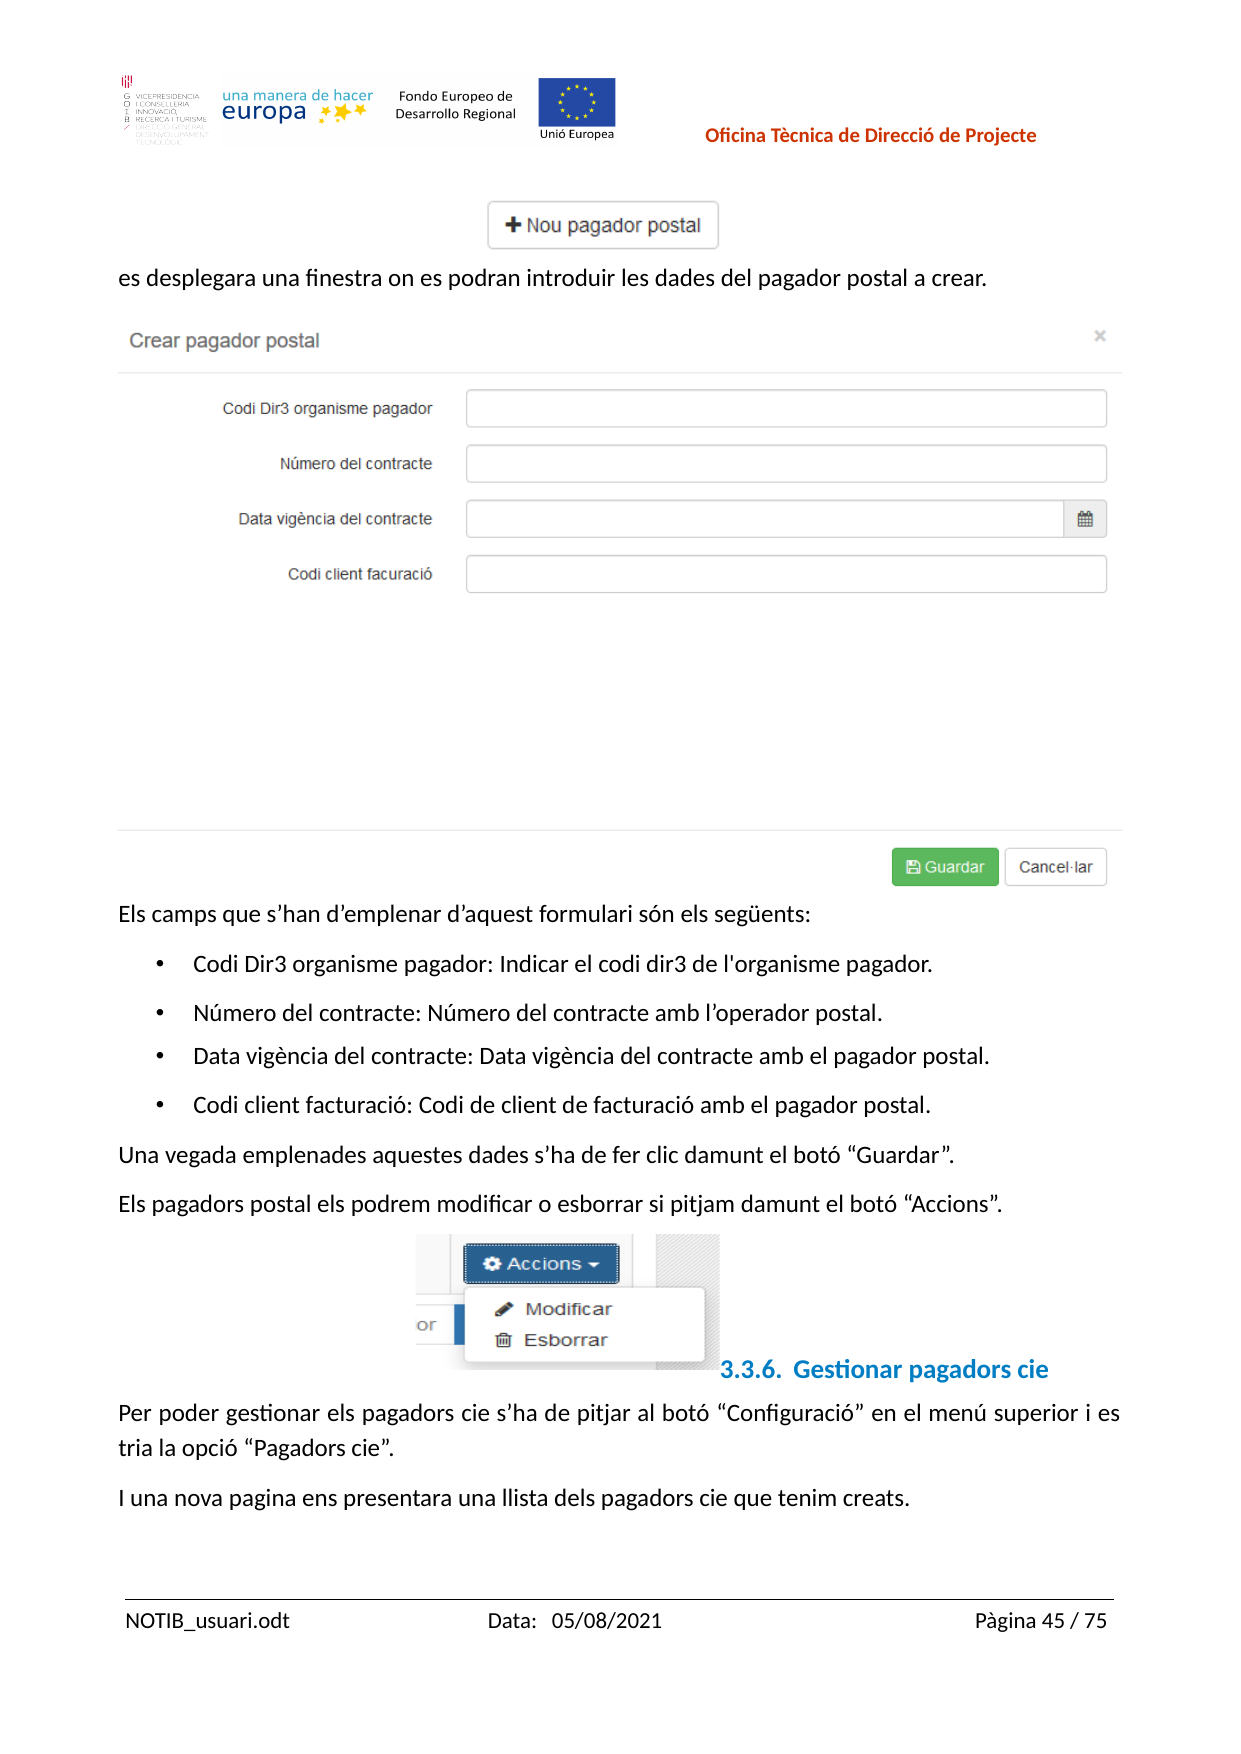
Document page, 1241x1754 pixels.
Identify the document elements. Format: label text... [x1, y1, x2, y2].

text Els pagadors postal els podrem modificar o esborrar si pitjam damunt el botó “Accions”. [118, 1188, 1122, 1219]
list Codi client facturació: Codi de client de facturació amb el pagador postal. [156, 1089, 1122, 1120]
list Codi Dir3 organisme pagador: Indicar el codi dir3 de l'organisme pagador. [156, 948, 1122, 978]
picture [118, 316, 1123, 894]
text [118, 312, 1122, 316]
text Una vegada emplenades aquestes dades s’ha de fer clic damunt el botó “Guardar”. [118, 1139, 1122, 1169]
text Per poder gestionar els pagadors cie s’ha de pitjar al botó “Configuració” en el menú superior i es tria la opció “Pagadors cie”. [118, 1397, 1122, 1463]
subtitle Gestionar pagadors cie [118, 1352, 1122, 1385]
picture [219, 73, 621, 147]
list Data vigència del contracte: Data vigència del contracte amb el pagador postal. [156, 1040, 1122, 1070]
text Els camps que s’han d’emplenar d’aquest formulari són els següents: [118, 894, 1122, 929]
picture [415, 1234, 720, 1370]
text I una nova pagina ens presentara una llista dels pagadors cie que tenim creats. [118, 1482, 1122, 1512]
text es desplegara una finestra on es podran introduir les dades del pagador postal a crear. [118, 263, 1122, 293]
list Número del contracte: Número del contracte amb l’operador postal. [156, 997, 1122, 1028]
picture [482, 194, 729, 258]
picture [118, 73, 213, 147]
